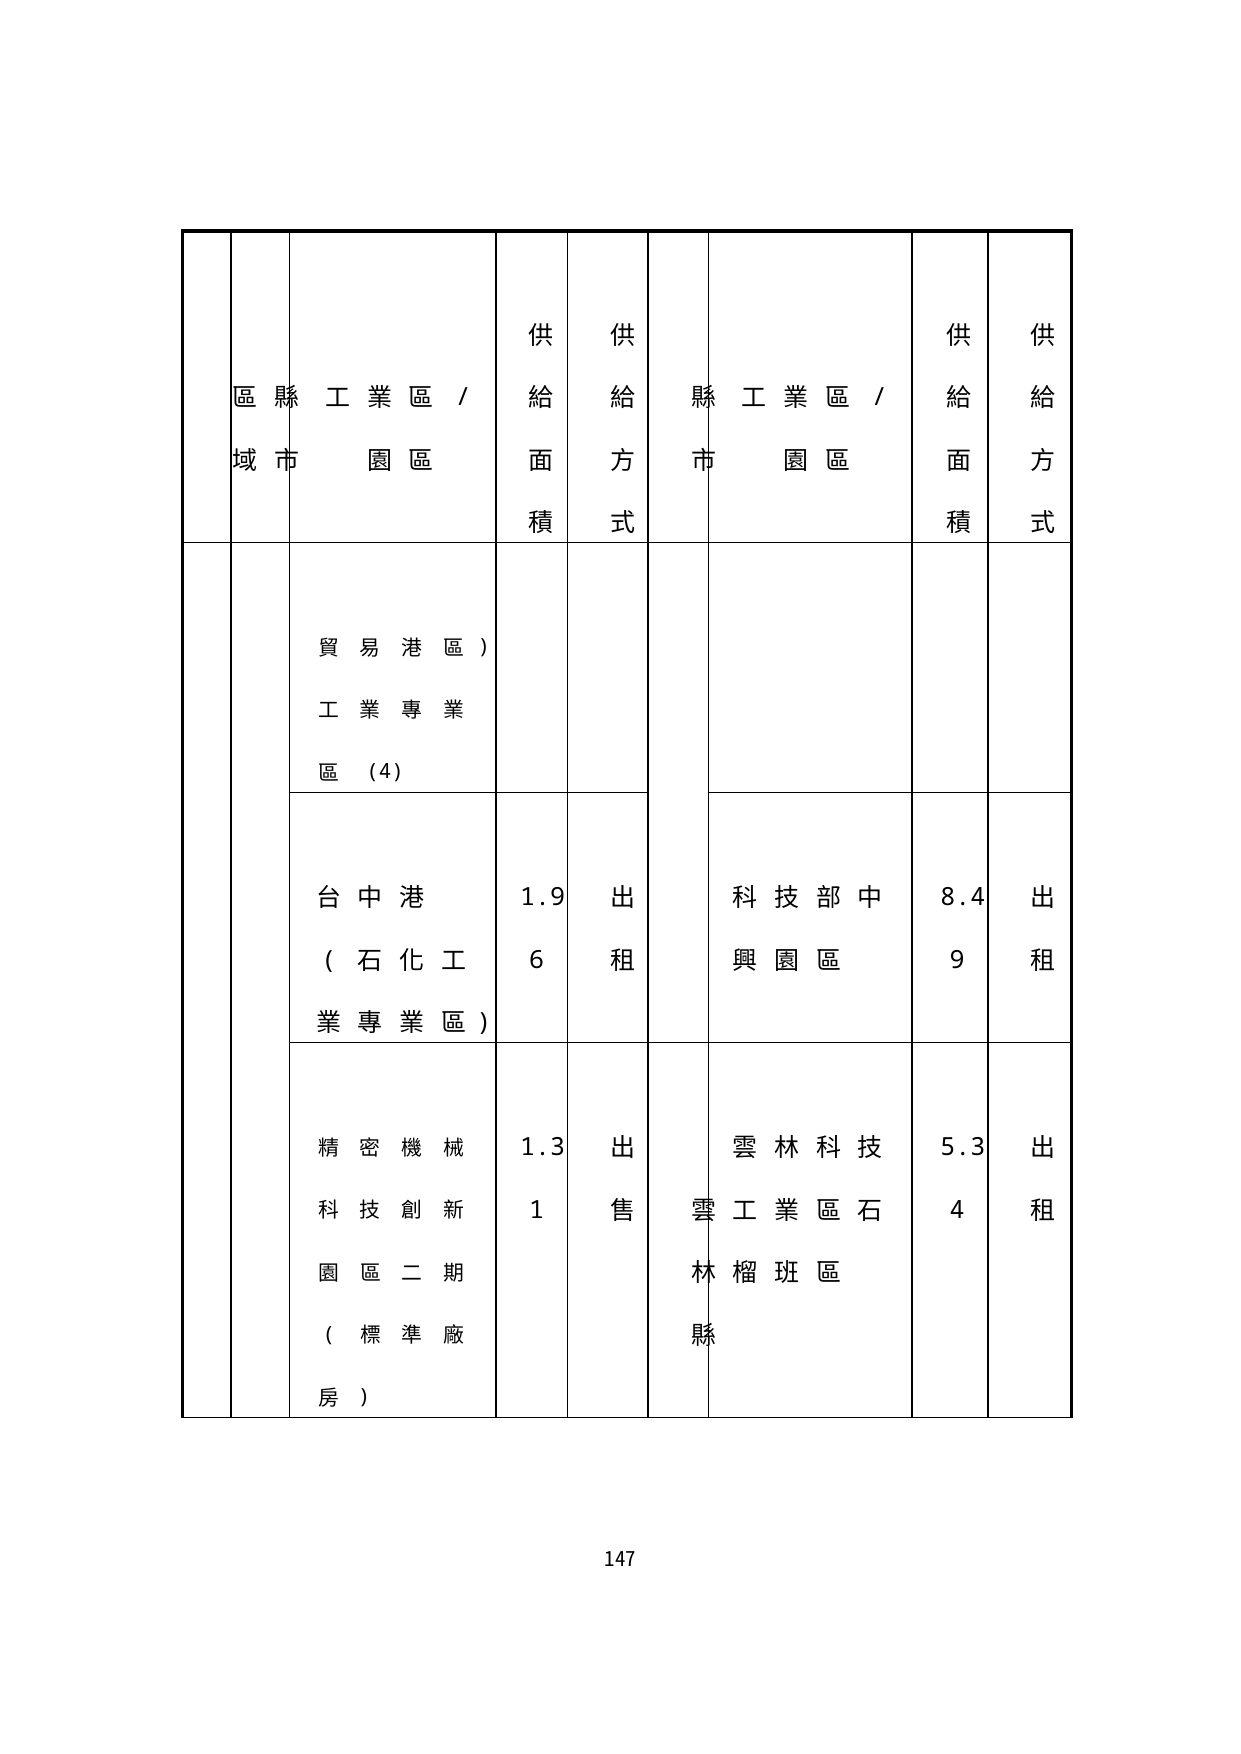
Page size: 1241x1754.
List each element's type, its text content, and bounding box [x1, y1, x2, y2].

table_cell 中部 [184, 543, 230, 1417]
table_cell [989, 543, 1070, 792]
table_cell 出租 [989, 793, 1070, 1042]
table_cell 台中港(石化工業專業區) [290, 793, 495, 1042]
table_header 供給方式 [568, 233, 647, 542]
table_cell 科技部中興園區 [709, 793, 911, 1042]
table_header 工業區/園區 [290, 233, 495, 542]
table_cell 1.96 [497, 793, 567, 1042]
table_header 工業區/園區 [709, 233, 911, 542]
table_cell 1.31 [497, 1043, 567, 1417]
table_header 供給面積 [497, 233, 567, 542]
table_cell 出售 [568, 1043, 647, 1417]
table_header 縣市 [649, 233, 708, 542]
table_cell [913, 543, 987, 792]
table_cell [709, 543, 911, 792]
table_header 區域 [184, 233, 230, 542]
table_cell 5.34 [913, 1043, 987, 1417]
table_cell [497, 543, 567, 792]
table_cell 出租 [568, 793, 647, 1042]
table_header 縣市 [232, 233, 289, 542]
table_header 供給面積 [913, 233, 987, 542]
table_header 供給方式 [989, 233, 1070, 542]
table_cell 雲林科技工業區石榴班區 [709, 1043, 911, 1417]
table_cell 貿易港區)工業專業區(4) [290, 543, 495, 792]
table_cell 8.49 [913, 793, 987, 1042]
table_cell 雲林縣 [649, 1043, 708, 1417]
table_cell 出租 [989, 1043, 1070, 1417]
table_cell 臺中市 [232, 543, 289, 1417]
table_cell 南投縣 [649, 543, 708, 1042]
table_cell [568, 543, 647, 792]
table_cell 精密機械科技創新園區二期(標準廠房) [290, 1043, 495, 1417]
